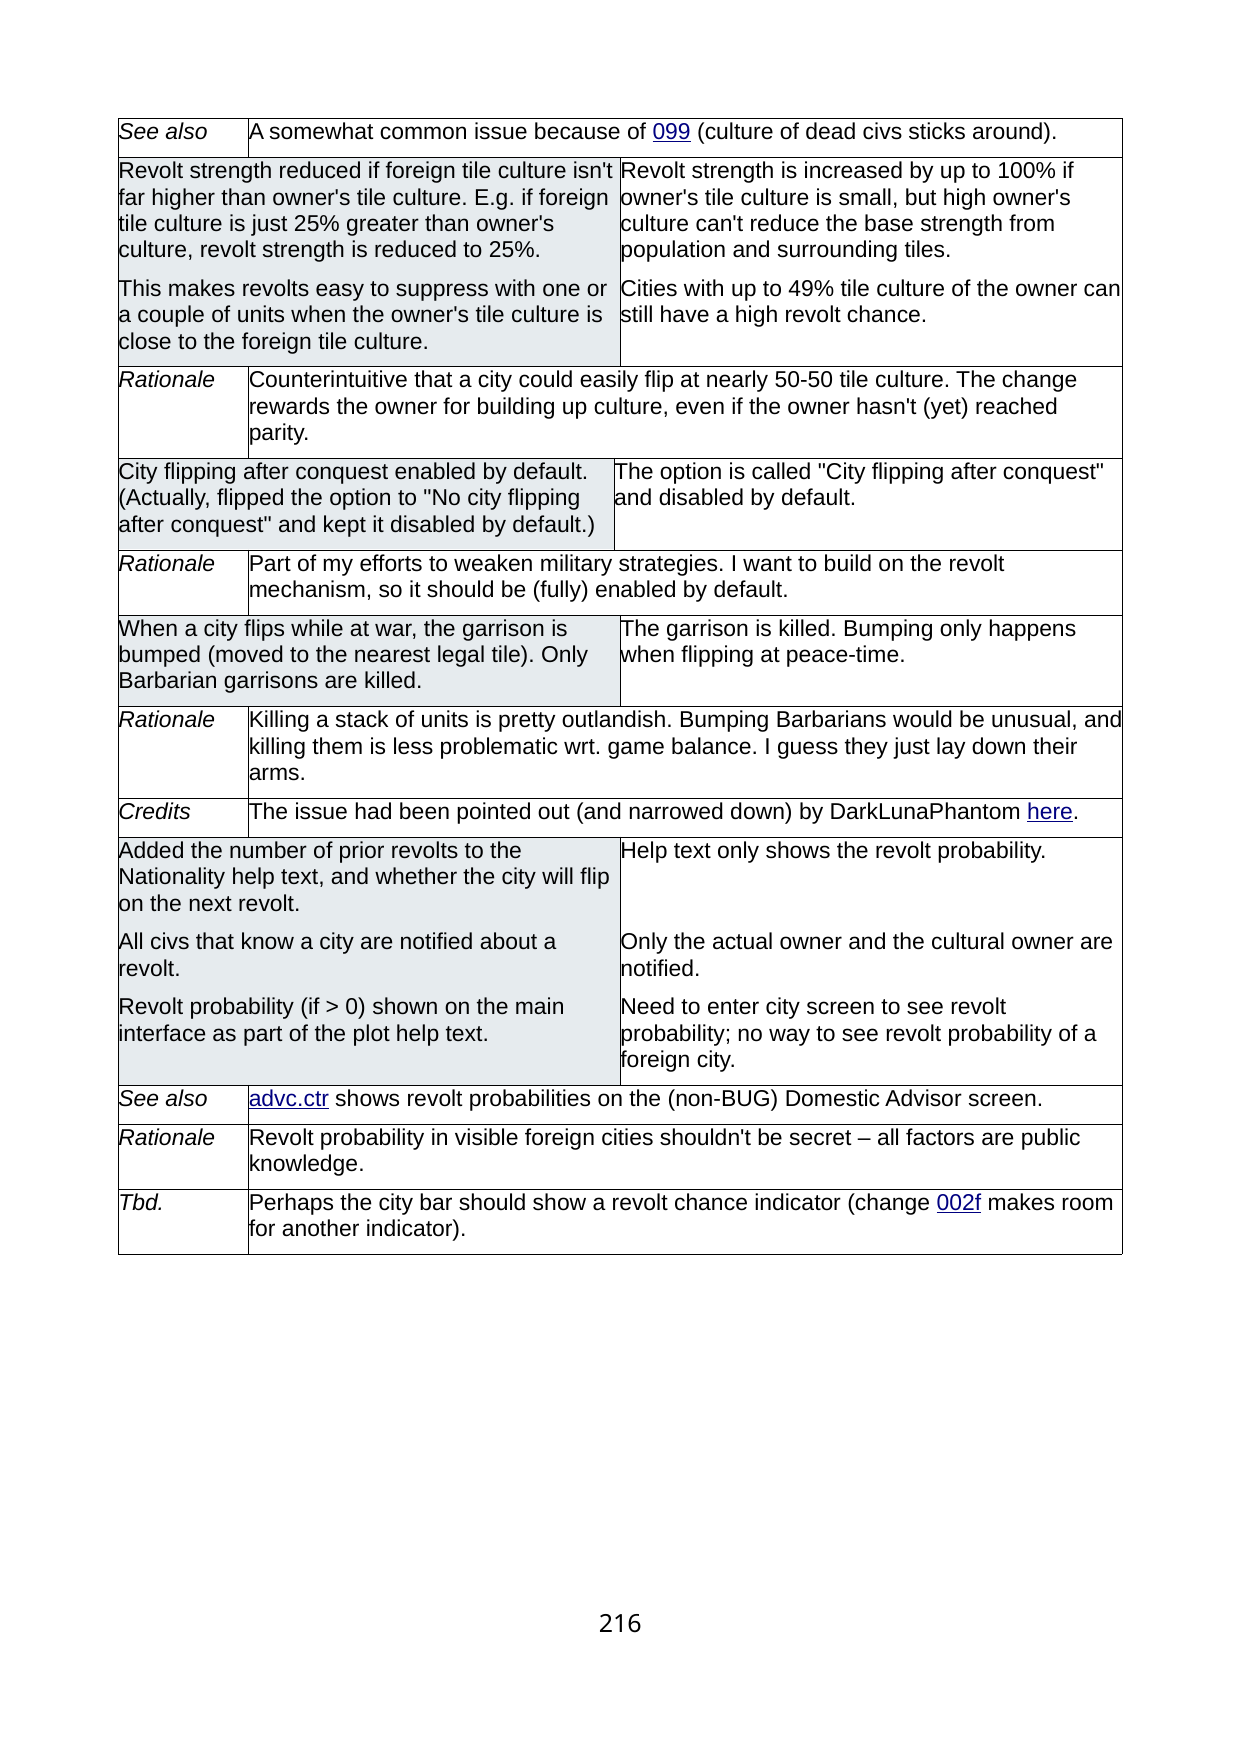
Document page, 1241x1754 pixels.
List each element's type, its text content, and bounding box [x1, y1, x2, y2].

table_cell See also [119, 1086, 248, 1124]
table_cell See also [119, 119, 248, 157]
table_cell The option is called "City flipping after conquest" and disabled by default. [615, 459, 1122, 549]
table_cell The garrison is killed. Bumping only happens when flipping at peace-time. [621, 616, 1122, 706]
table_cell Revolt probability in visible foreign cities shouldn't be secret – all factors are public knowledge. [249, 1125, 1122, 1189]
table_cell Revolt strength reduced if foreign tile culture isn't far higher than owner's tile culture. E.g. if foreign tile culture is just 25% greater than owner's culture, revolt strength is reduced to 25%. This makes revolts easy to suppress with one or a couple of units when the owner's tile culture is close to the foreign tile culture. [119, 158, 620, 366]
table_cell The issue had been pointed out (and narrowed down) by DarkLunaPhantom here. [249, 799, 1122, 837]
table_cell Rationale [119, 1125, 248, 1189]
table_cell City flipping after conquest enabled by default. (Actually, flipped the option to "No city flipping after conquest" and kept it disabled by default.) [119, 459, 614, 549]
table_cell Rationale [119, 551, 248, 615]
table_cell Part of my efforts to weaken military strategies. I want to build on the revolt mechanism, so it should be (fully) enabled by default. [249, 551, 1122, 615]
table_cell Counterintuitive that a city could easily flip at nearly 50-50 tile culture. The change rewards the owner for building up culture, even if the owner hasn't (yet) reached parity. [249, 367, 1122, 458]
table_cell Rationale [119, 367, 248, 458]
table_cell Killing a stack of units is pretty outlandish. Bumping Barbarians would be unusual, and killing them is less problematic wrt. game balance. I guess they just lay down their arms. [249, 707, 1122, 798]
table_cell When a city flips while at war, the garrison is bumped (moved to the nearest legal tile). Only Barbarian garrisons are killed. [119, 616, 620, 706]
table_cell Perhaps the city bar should show a revolt chance indicator (change 002f makes room for another indicator). [249, 1190, 1122, 1254]
table_cell Added the number of prior revolts to the Nationality help text, and whether the city will flip on the next revolt. All civs that know a city are notified about a revolt. Revolt probability (if > 0) shown on the main interface as part of the plot help text. [119, 838, 620, 1085]
table_cell Credits [119, 799, 248, 837]
table_cell Tbd. [119, 1190, 248, 1254]
table_cell Help text only shows the revolt probability. Only the actual owner and the cultural owner are notified. Need to enter city screen to see revolt probability; no way to see revolt probability of a foreign city. [621, 838, 1122, 1085]
table_cell Revolt strength is increased by up to 100% if owner's tile culture is small, but high owner's culture can't reduce the base strength from population and surrounding tiles. Cities with up to 49% tile culture of the owner can still have a high revolt chance. [621, 158, 1122, 366]
table_cell Rationale [119, 707, 248, 798]
table_cell A somewhat common issue because of 099 (culture of dead civs sticks around). [249, 119, 1122, 157]
table_cell advc.ctr shows revolt probabilities on the (non-BUG) Domestic Advisor screen. [249, 1086, 1122, 1124]
